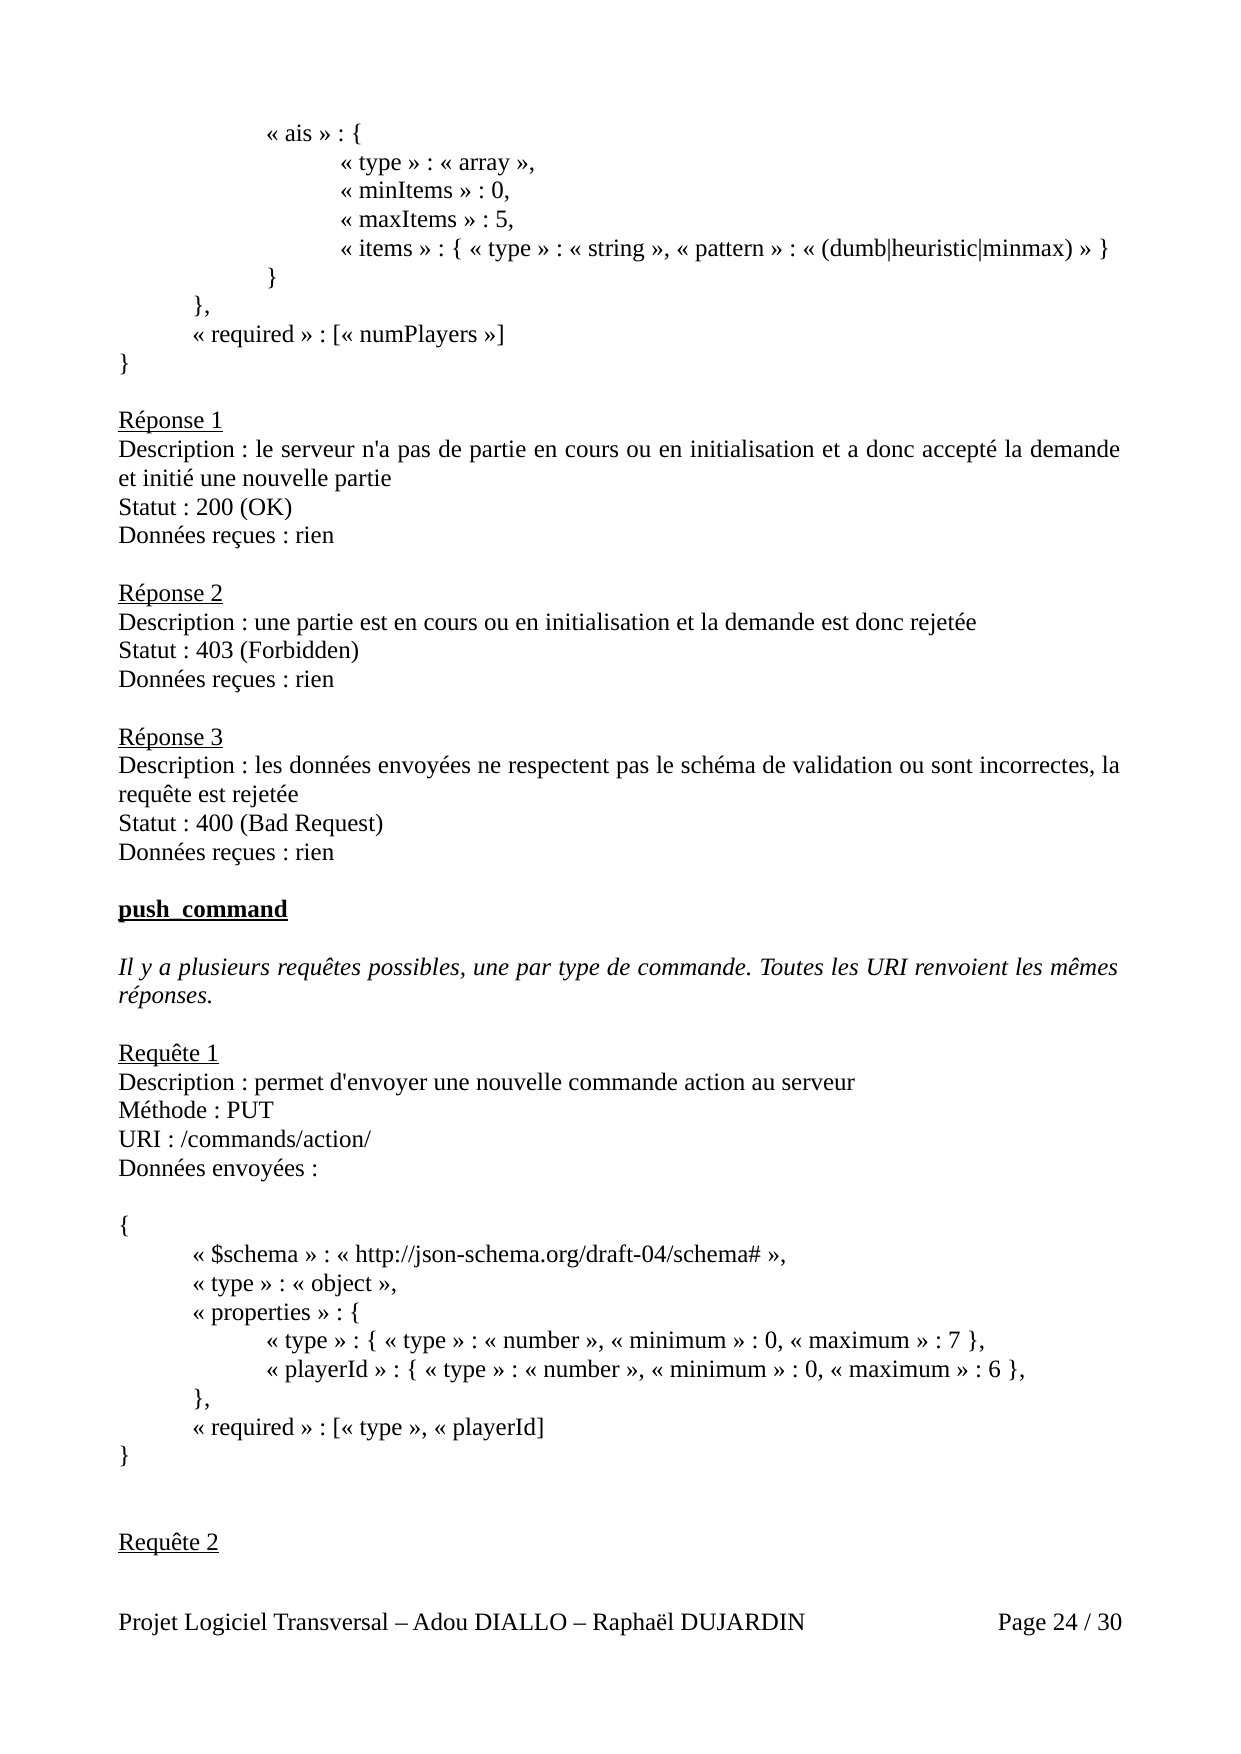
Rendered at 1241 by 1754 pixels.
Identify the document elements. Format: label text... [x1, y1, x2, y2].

text Il y a plusieurs requêtes possibles, une par type de commande. Toutes les URI renvoient les mêmes réponses. [118, 952, 1122, 1009]
text Requête 2 [118, 1527, 1122, 1556]
text Données reçues : rien [118, 664, 1122, 693]
text }, [118, 1383, 1122, 1412]
text Requête 1 [118, 1038, 1122, 1067]
text Réponse 2 [118, 578, 1122, 607]
text « required » : [« type », « playerId] [118, 1412, 1122, 1441]
text « items » : { « type » : « string », « pattern » : « (dumb|heuristic|minmax) » } [118, 233, 1122, 262]
text « $schema » : « http://json-schema.org/draft-04/schema# », [118, 1239, 1122, 1268]
text « properties » : { [118, 1297, 1122, 1326]
text « ais » : { [118, 118, 1122, 147]
text « minItems » : 0, [118, 176, 1122, 204]
text } [118, 1441, 1122, 1469]
text Données envoyées : [118, 1153, 1122, 1182]
text Statut : 200 (OK) [118, 492, 1122, 521]
text Données reçues : rien [118, 837, 1122, 866]
text Description : le serveur n'a pas de partie en cours ou en initialisation et a donc accepté la demande et initié une nouvelle partie [118, 434, 1122, 492]
text « type » : « object », [118, 1268, 1122, 1297]
text « type » : « array », [118, 147, 1122, 176]
text Réponse 3 [118, 722, 1122, 751]
text Description : les données envoyées ne respectent pas le schéma de validation ou sont incorrectes, la requête est rejetée [118, 751, 1122, 808]
text Description : permet d'envoyer une nouvelle commande action au serveur [118, 1067, 1122, 1096]
text }, [118, 291, 1122, 319]
text { [118, 1211, 1122, 1239]
text Méthode : PUT [118, 1096, 1122, 1124]
text Réponse 1 [118, 406, 1122, 434]
text push_command [118, 894, 1122, 923]
text Données reçues : rien [118, 521, 1122, 549]
text « playerId » : { « type » : « number », « minimum » : 0, « maximum » : 6 }, [118, 1354, 1122, 1383]
text Statut : 400 (Bad Request) [118, 808, 1122, 837]
text Description : une partie est en cours ou en initialisation et la demande est donc rejetée [118, 607, 1122, 636]
text « required » : [« numPlayers »] [118, 319, 1122, 348]
text Statut : 403 (Forbidden) [118, 636, 1122, 664]
text URI : /commands/action/ [118, 1124, 1122, 1153]
text « maxItems » : 5, [118, 204, 1122, 233]
text } [118, 262, 1122, 291]
text « type » : { « type » : « number », « minimum » : 0, « maximum » : 7 }, [118, 1326, 1122, 1354]
text } [118, 348, 1122, 377]
